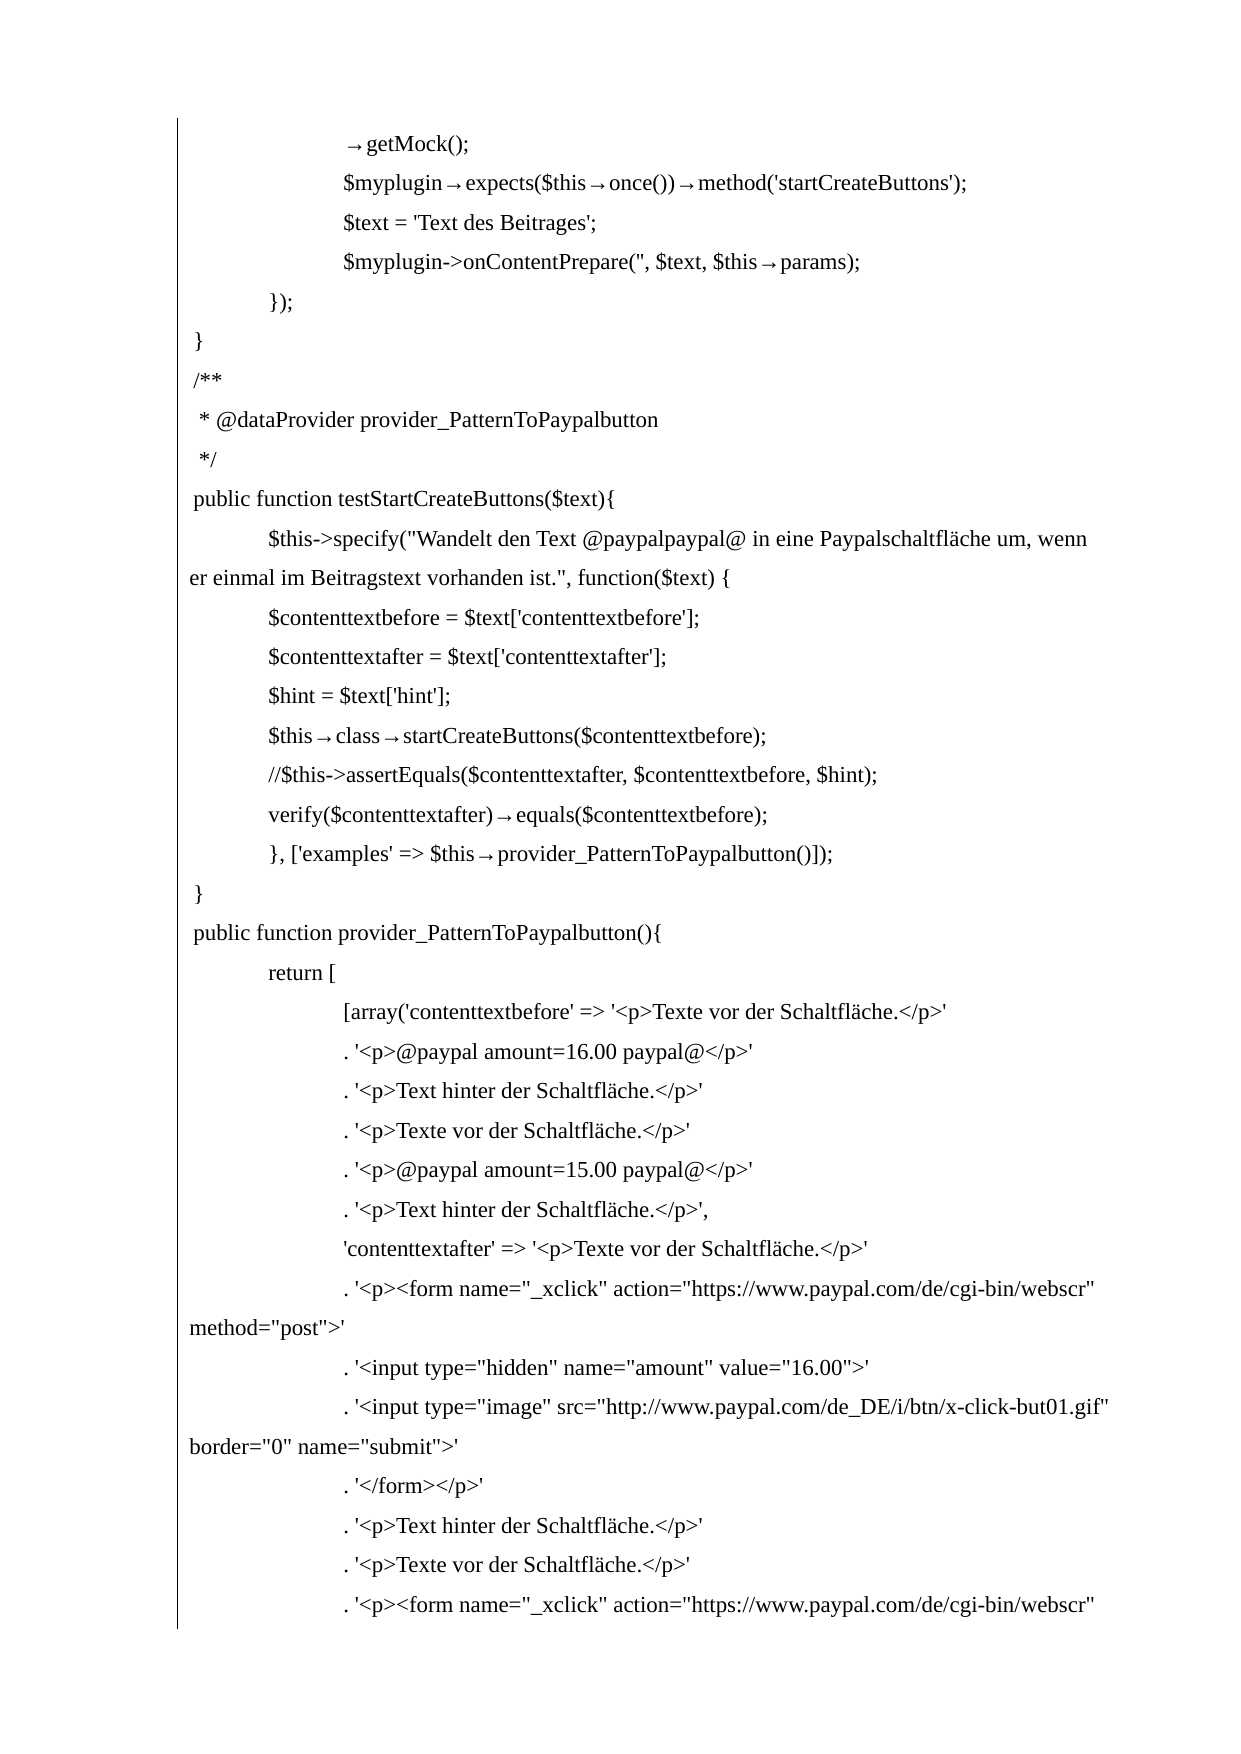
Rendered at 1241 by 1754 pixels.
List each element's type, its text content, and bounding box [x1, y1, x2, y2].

text →getMock(); $myplugin→expects($this→once())→method('startCreateButtons'); $text = 'Text des Beitrages'; $myplugin->onContentPrepare('', $text, $this→params); }); } /** * @dataProvider provider_PatternToPaypalbutton */ public function testStartCreateButtons($text){ $this->specify("Wandelt den Text @paypalpaypal@ in eine Paypalschaltfläche um, wenn er einmal im Beitragstext vorhanden ist.", function($text) { $contenttextbefore = $text['contenttextbefore']; $contenttextafter = $text['contenttextafter']; $hint = $text['hint']; $this→class→startCreateButtons($contenttextbefore); //$this->assertEquals($contenttextafter, $contenttextbefore, $hint); verify($contenttextafter)→equals($contenttextbefore); }, ['examples' => $this→provider_PatternToPaypalbutton()]); } public function provider_PatternToPaypalbutton(){ return [ [array('contenttextbefore' => '<p>Texte vor der Schaltfläche.</p>' . '<p>@paypal amount=16.00 paypal@</p>' . '<p>Text hinter der Schaltfläche.</p>' . '<p>Texte vor der Schaltfläche.</p>' . '<p>@paypal amount=15.00 paypal@</p>' . '<p>Text hinter der Schaltfläche.</p>', 'contenttextafter' => '<p>Texte vor der Schaltfläche.</p>' . '<p><form name="_xclick" action="https://www.paypal.com/de/cgi-bin/webscr" method="post">' . '<input type="hidden" name="amount" value="16.00">' . '<input type="image" src="http://www.paypal.com/de_DE/i/btn/x-click-but01.gif" border="0" name="submit">' . '</form></p>' . '<p>Text hinter der Schaltfläche.</p>' . '<p>Texte vor der Schaltfläche.</p>' . '<p><form name="_xclick" action="https://www.paypal.com/de/cgi-bin/webscr" [178, 118, 1122, 1629]
